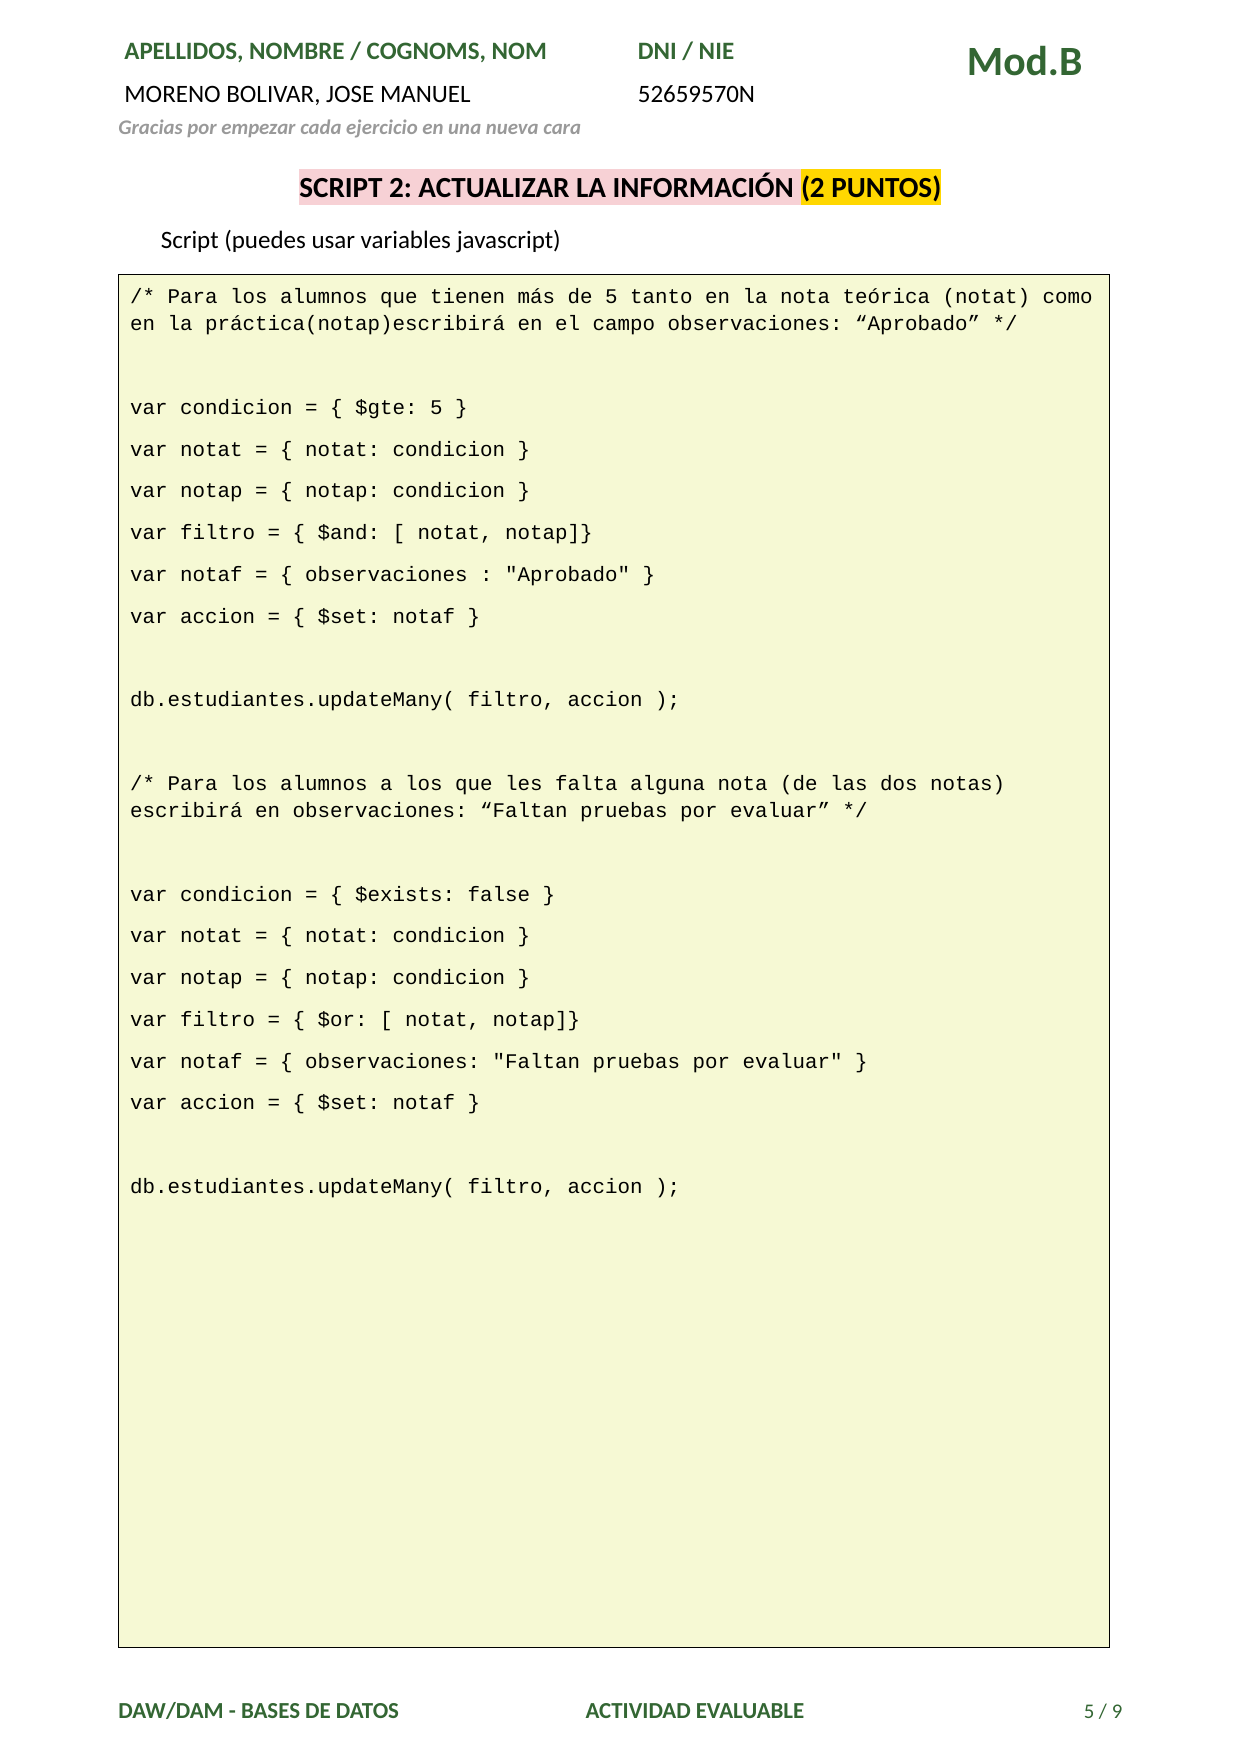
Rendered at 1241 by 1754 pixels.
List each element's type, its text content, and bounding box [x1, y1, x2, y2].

text Script (puedes usar variables javascript) [161, 225, 1122, 255]
table_header /* Para los alumnos que tienen más de 5 tanto en la nota teórica (notat) como en la práctica(notap)escribirá en el campo observaciones: “Aprobado” */ var condicion = { $gte: 5 } var notat = { notat: condicion } var notap = { notap: condicion } var filtro = { $and: [ notat, notap]} var notaf = { observaciones : "Aprobado" } var accion = { $set: notaf } db.estudiantes.updateMany( filtro, accion ); /* Para los alumnos a los que les falta alguna nota (de las dos notas) escribirá en observaciones: “Faltan pruebas por evaluar” */ var condicion = { $exists: false } var notat = { notat: condicion } var notap = { notap: condicion } var filtro = { $or: [ notat, notap]} var notaf = { observaciones: "Faltan pruebas por evaluar" } var accion = { $set: notaf } db.estudiantes.updateMany( filtro, accion ); [119, 275, 1109, 1647]
text SCRIPT 2: ACTUALIZAR LA INFORMACIÓN (2 PUNTOS) [118, 169, 1122, 205]
